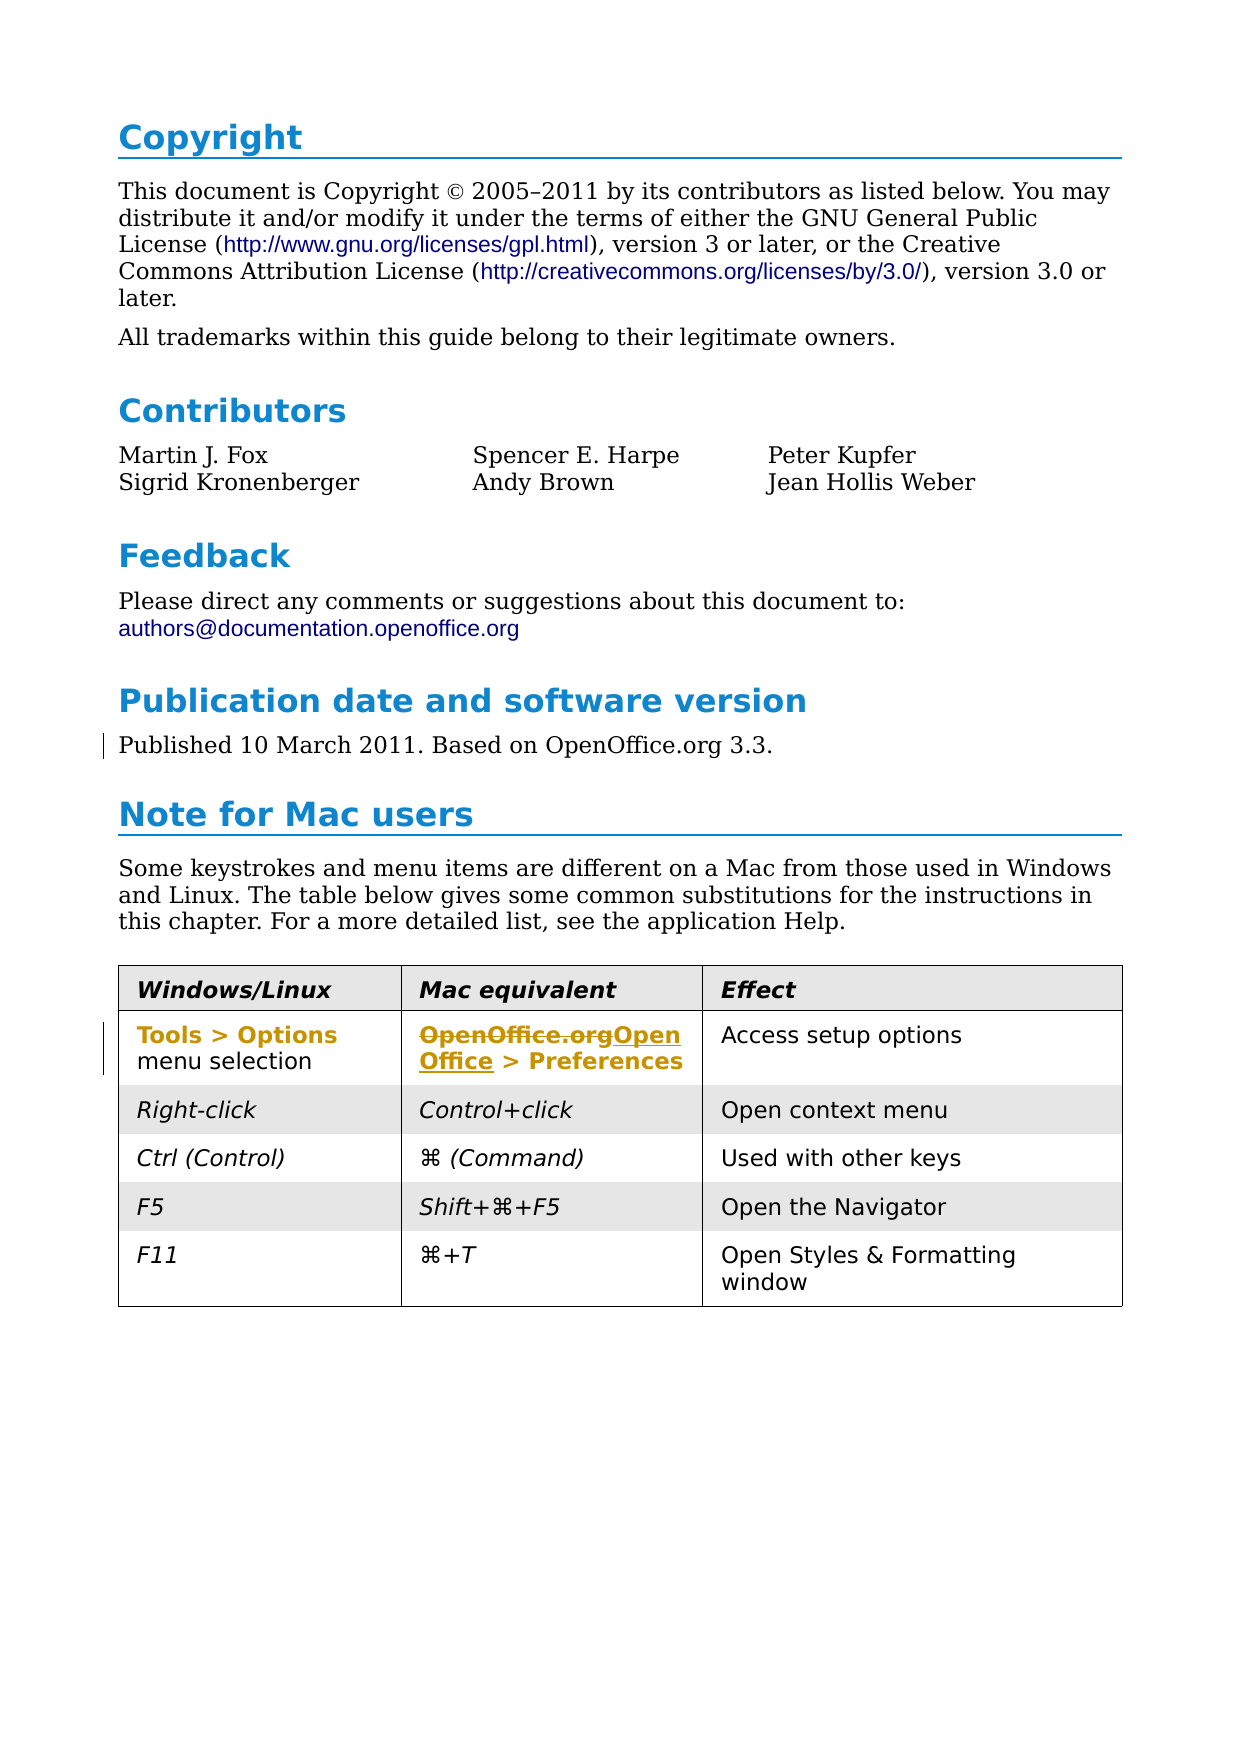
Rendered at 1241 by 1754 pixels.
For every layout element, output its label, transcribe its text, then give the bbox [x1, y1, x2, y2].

text Please direct any comments or suggestions about this document to: authors@documentation.openoffice.org [118, 588, 1122, 641]
table_cell Tools > Options menu selection [119, 1011, 401, 1085]
subtitle Copyright [118, 118, 1122, 157]
table_header Mac equivalent [402, 966, 702, 1010]
table_cell OpenOffice > Preferences [402, 1011, 702, 1085]
text Contributors [118, 393, 1122, 430]
table_cell Open context menu [703, 1085, 1122, 1134]
table_cell F5 [119, 1182, 401, 1231]
table_cell Used with other keys [703, 1134, 1122, 1182]
table_cell Access setup options [703, 1011, 1122, 1085]
text Some keystrokes and menu items are different on a Mac from those used in Windows and Linux. The table below gives some common substitutions for the instructions in this chapter. For a more detailed list, see the application Help. [118, 855, 1122, 935]
table_cell Open the Navigator [703, 1182, 1122, 1231]
text Feedback [118, 538, 1122, 575]
table_cell Open Styles & Formatting window [703, 1231, 1122, 1306]
table_cell z+T [402, 1231, 702, 1306]
table_cell Ctrl (Control) [119, 1134, 401, 1182]
text All trademarks within this guide belong to their legitimate owners. [118, 324, 1122, 351]
table_cell F11 [119, 1231, 401, 1306]
table_cell Right-click [119, 1085, 401, 1134]
text Martin J. Fox Spencer E. Harpe Peter Kupfer Sigrid Kronenberger Andy Brown Jean Hollis Weber [118, 443, 1122, 496]
table_header Effect [703, 966, 1122, 1010]
table_header Windows/Linux [119, 966, 401, 1010]
text Published 10 March 2011. Based on OpenOffice.org 3.3. [118, 733, 1122, 759]
text This document is Copyright © 2005–2011 by its contributors as listed below. You may distribute it and/or modify it under the terms of either the GNU General Public License (http://www.gnu.org/licenses/gpl.html), version 3 or later, or the Creative Commons Attribution License (http://creativecommons.org/licenses/by/3.0/), version 3.0 or later. [118, 178, 1122, 312]
table_cell z (Command) [402, 1134, 702, 1182]
subtitle Note for Mac users [118, 795, 1122, 834]
table_cell Shift+z+F5 [402, 1182, 702, 1231]
table_cell Control+click [402, 1085, 702, 1134]
text Publication date and software version [118, 683, 1122, 720]
